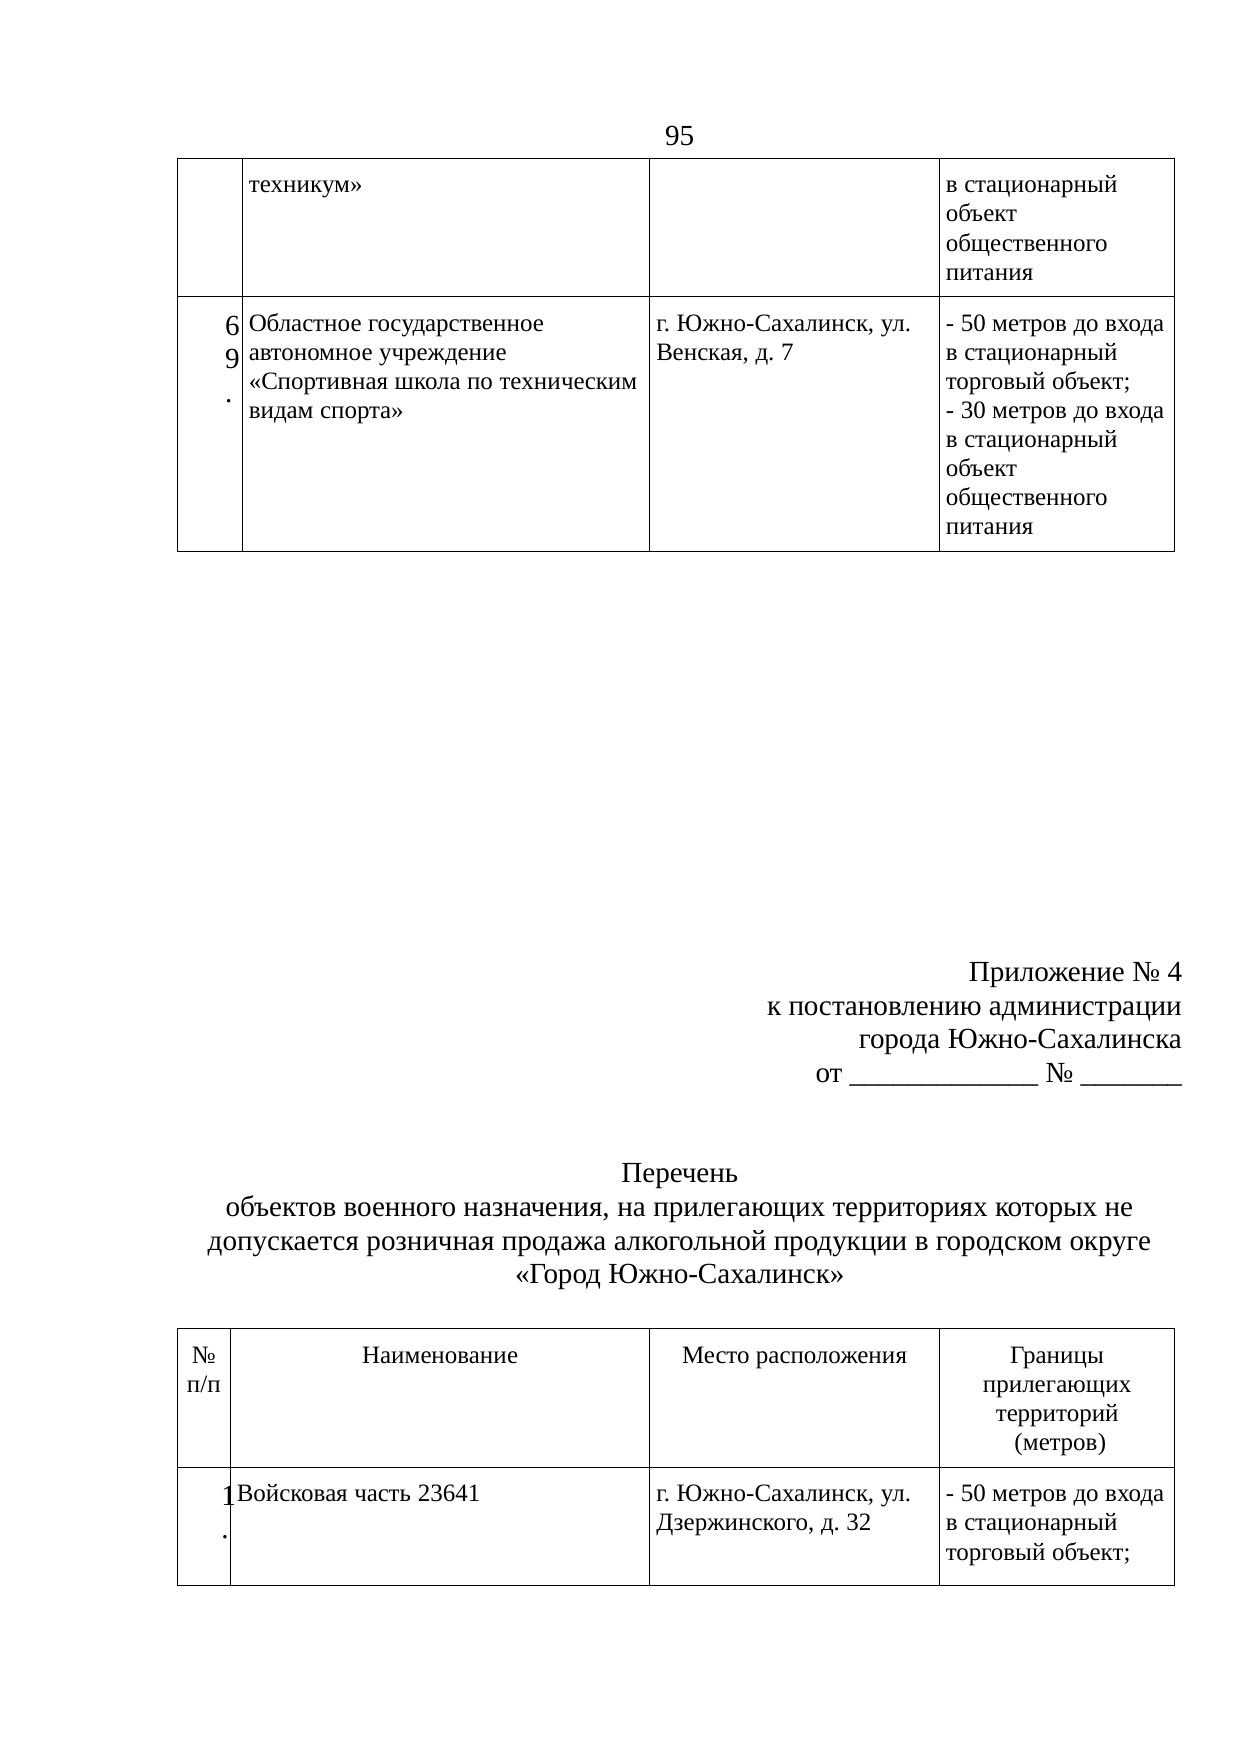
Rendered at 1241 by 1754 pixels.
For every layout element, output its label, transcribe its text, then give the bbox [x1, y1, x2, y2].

table_cell Областное государственное автономное учреждение «Спортивная школа по техническим видам спорта» [243, 297, 649, 551]
table_cell [178, 297, 242, 551]
text от _____________ № _______ [177, 1055, 1182, 1089]
text Приложение № 4 [177, 954, 1182, 988]
table_cell [178, 1468, 230, 1585]
table_cell в стационарный объект общественного питания [940, 159, 1174, 296]
table_cell [178, 159, 242, 296]
table_cell - 50 метров до входа в стационарный торговый объект; - 30 метров до входа в стационарный объект общественного питания [940, 297, 1174, 551]
table_cell - 50 метров до входа в стационарный торговый объект; [940, 1468, 1174, 1585]
text объектов военного назначения, на прилегающих территориях которых не допускается розничная продажа алкогольной продукции в городском округе «Город Южно-Сахалинск» [177, 1189, 1182, 1290]
table_cell Войсковая часть 23641 [231, 1468, 649, 1585]
table_cell техникум» [243, 159, 649, 296]
table_header № п/п [178, 1329, 230, 1467]
table_cell [650, 159, 939, 296]
text к постановлению администрации [177, 988, 1182, 1022]
table_header Наименование [231, 1329, 649, 1467]
table_header Место расположения [650, 1329, 939, 1467]
text Перечень [177, 1156, 1182, 1189]
text города Южно-Сахалинска [177, 1022, 1182, 1055]
table_header Границы прилегающих территорий (метров) [940, 1329, 1174, 1467]
table_cell г. Южно-Сахалинск, ул. Венская, д. 7 [650, 297, 939, 551]
table_cell г. Южно-Сахалинск, ул. Дзержинского, д. 32 [650, 1468, 939, 1585]
